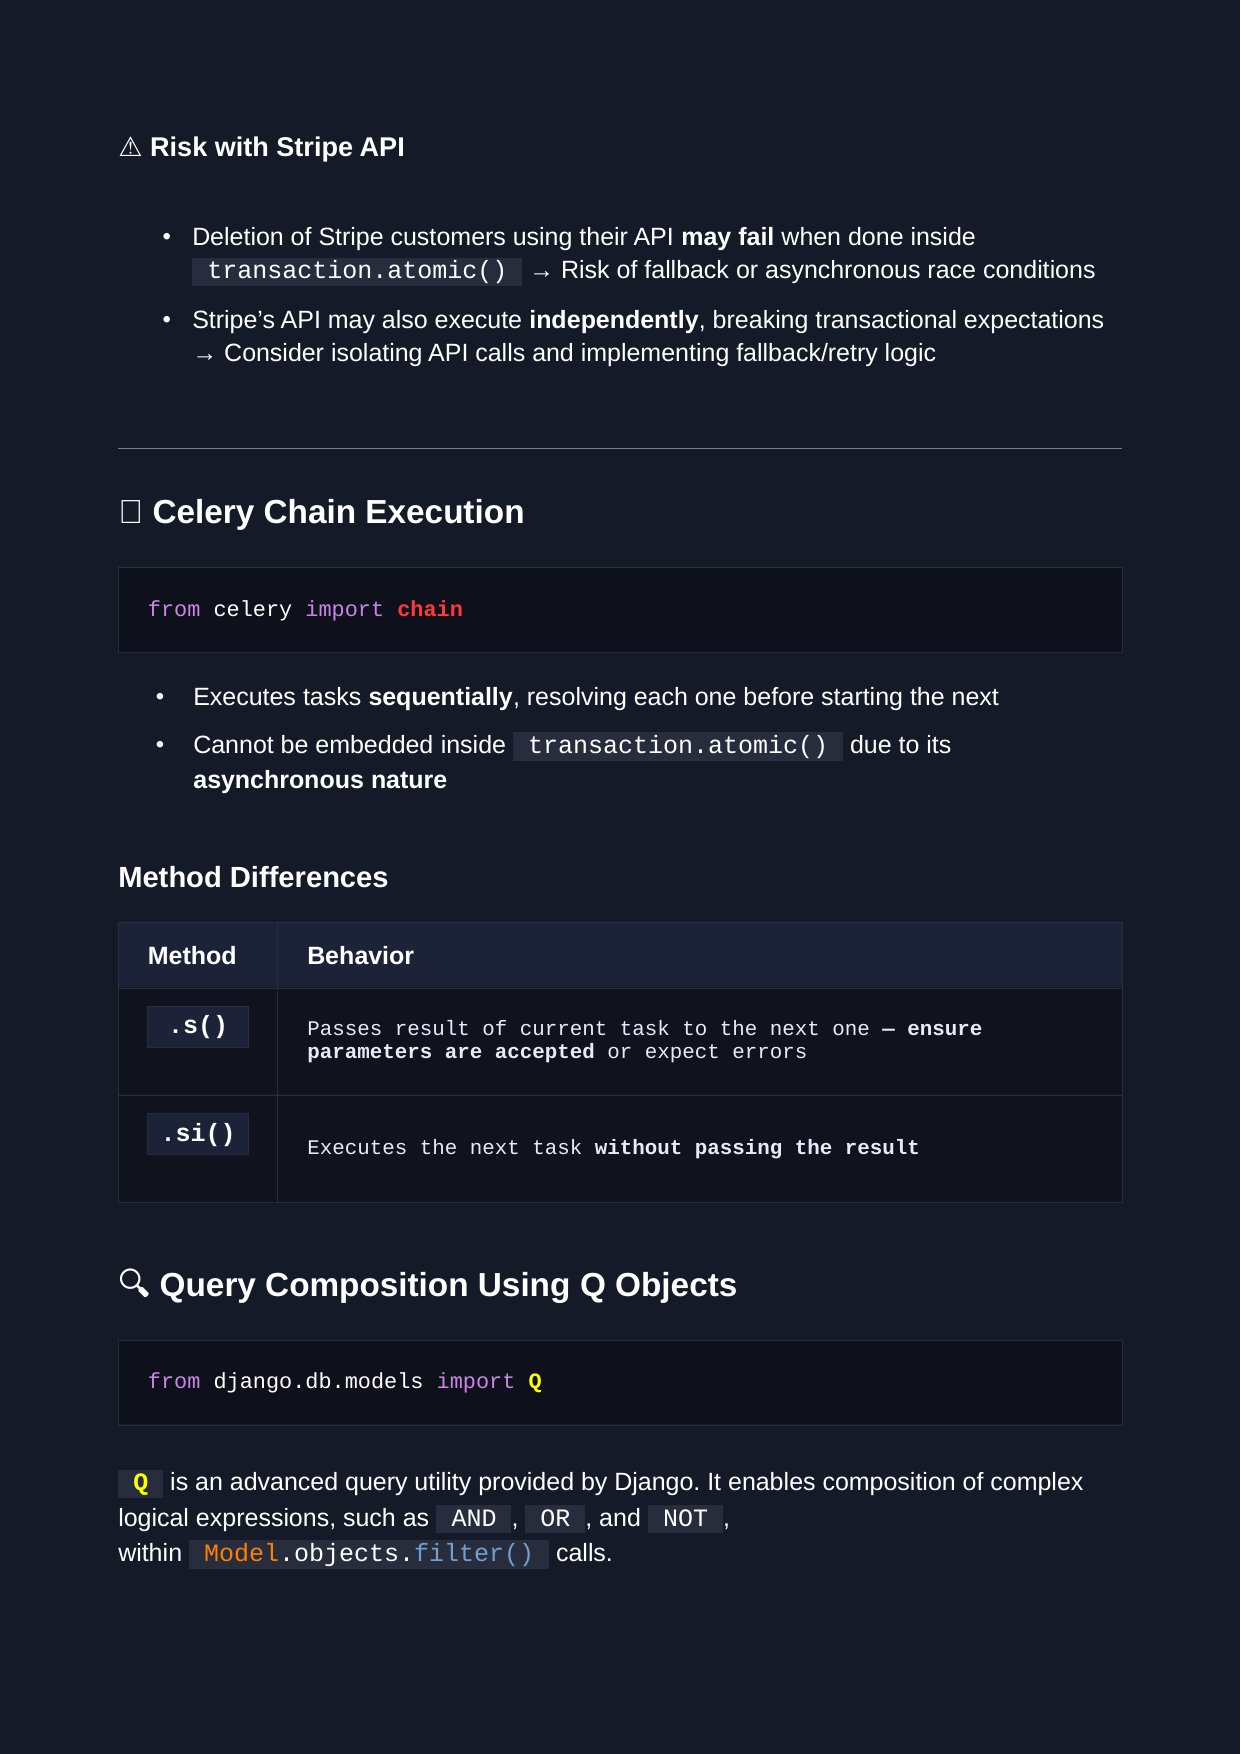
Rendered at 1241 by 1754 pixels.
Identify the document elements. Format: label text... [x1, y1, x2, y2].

subtitle ⚠️ Risk with Stripe API [118, 131, 1122, 162]
table_cell Executes the next task without passing the result [278, 1096, 1122, 1202]
table_cell [119, 989, 277, 1094]
table_header from celery import chain [119, 568, 1122, 652]
table_header Behavior [278, 923, 1122, 987]
subtitle 🔗 Celery Chain Execution [118, 492, 1122, 531]
table_cell Passes result of current task to the next one — ensure parameters are accepted or expect errors [278, 989, 1122, 1094]
table_cell [119, 1096, 277, 1202]
list Deletion of Stripe customers using their API may fail when done inside transaction.atomic() → Risk of fallback or asynchronous race conditions [162, 222, 1122, 286]
list Cannot be embedded inside transaction.atomic() due to its asynchronous nature [156, 729, 1122, 793]
table_header from django.db.models import Q [119, 1341, 1122, 1424]
text Q is an advanced query utility provided by Django. It enables composition of complex logical expressions, such as AND , OR , and NOT , within Model.objects.filter() calls. [118, 1467, 1122, 1569]
text Method Differences [118, 860, 1122, 893]
table_header .s() [148, 1007, 248, 1047]
list Executes tasks sequentially, resolving each one before starting the next [156, 682, 1122, 711]
table_header .si() [148, 1114, 248, 1154]
table_header Method [119, 923, 277, 987]
subtitle 🔍 Query Composition Using Q Objects [118, 1265, 1122, 1303]
list Stripe’s API may also execute independently, breaking transactional expectations → Consider isolating API calls and implementing fallback/retry logic [162, 305, 1122, 367]
